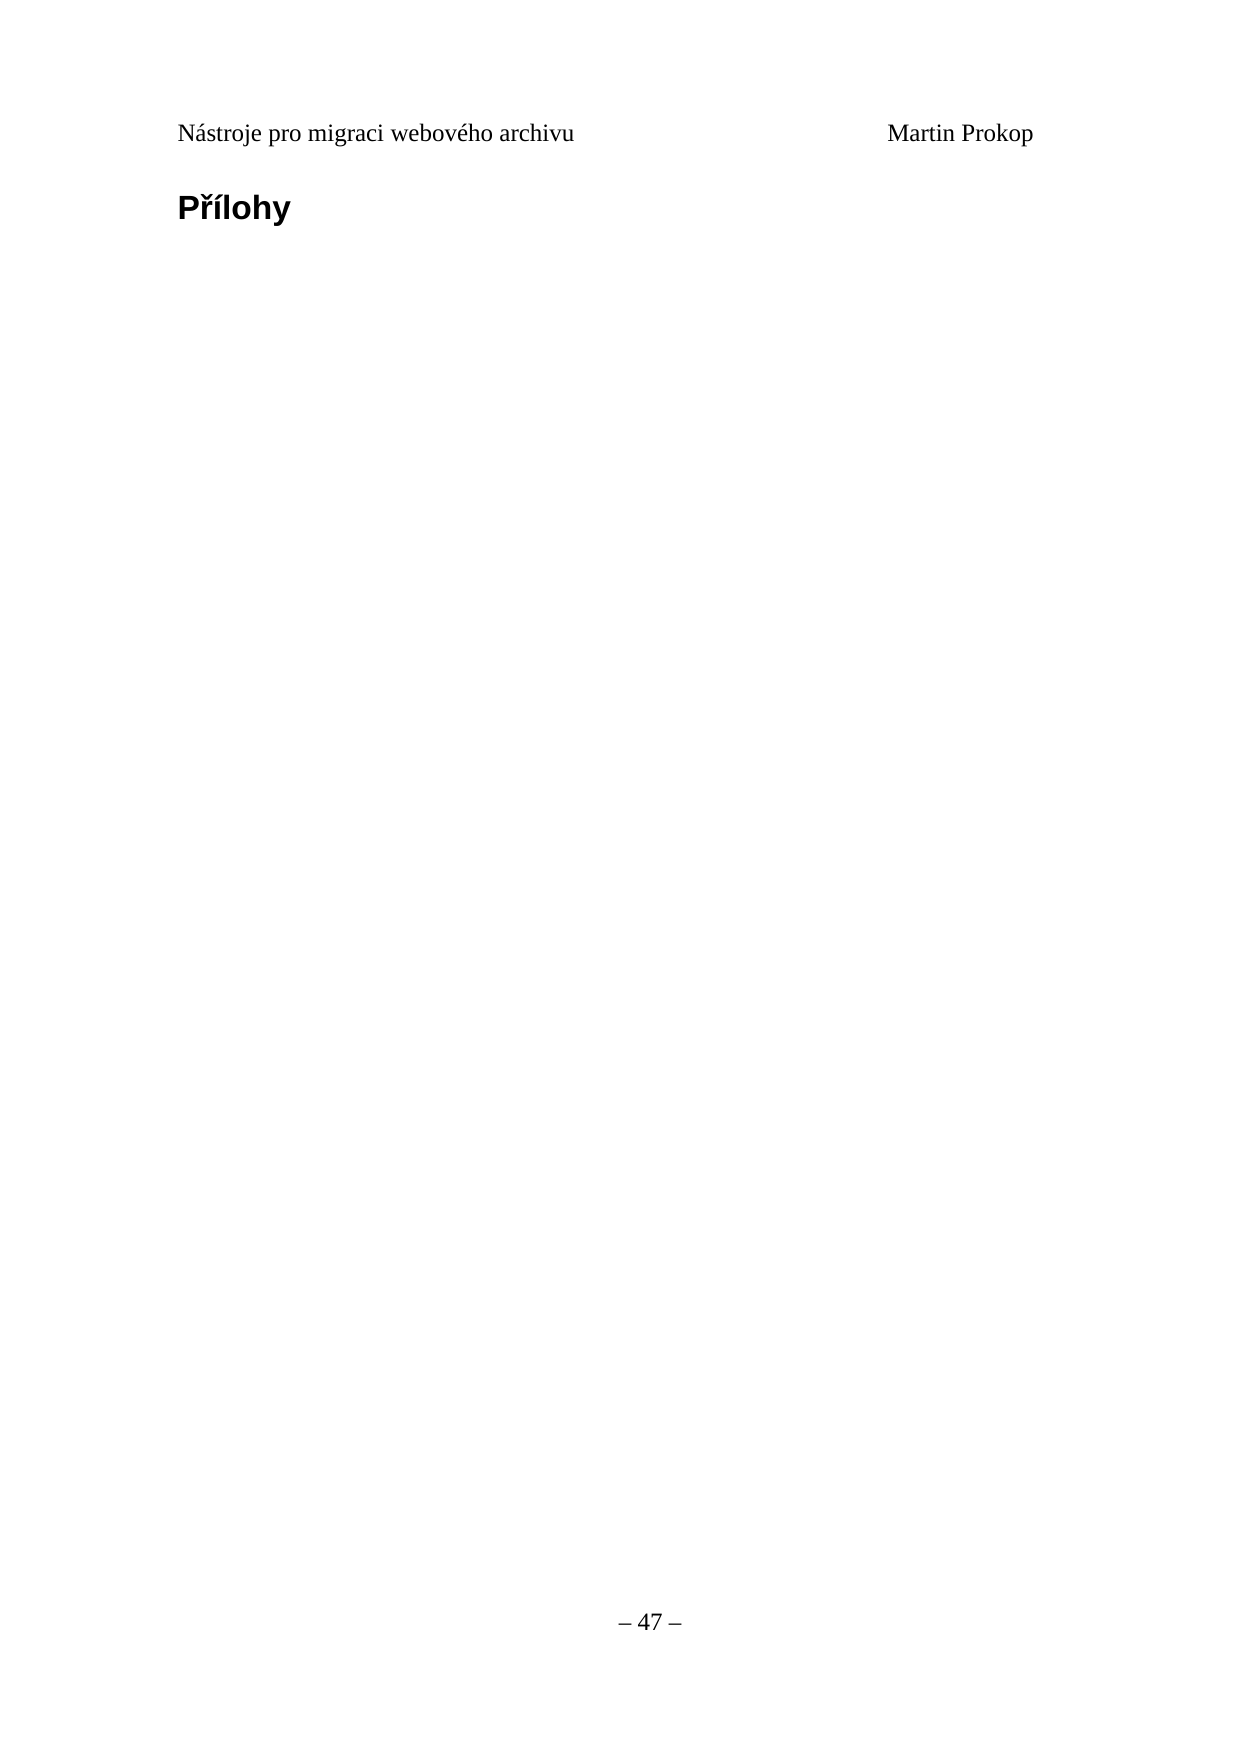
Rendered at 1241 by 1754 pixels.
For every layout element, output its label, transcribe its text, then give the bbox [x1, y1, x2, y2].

subtitle Přílohy [177, 188, 1122, 227]
